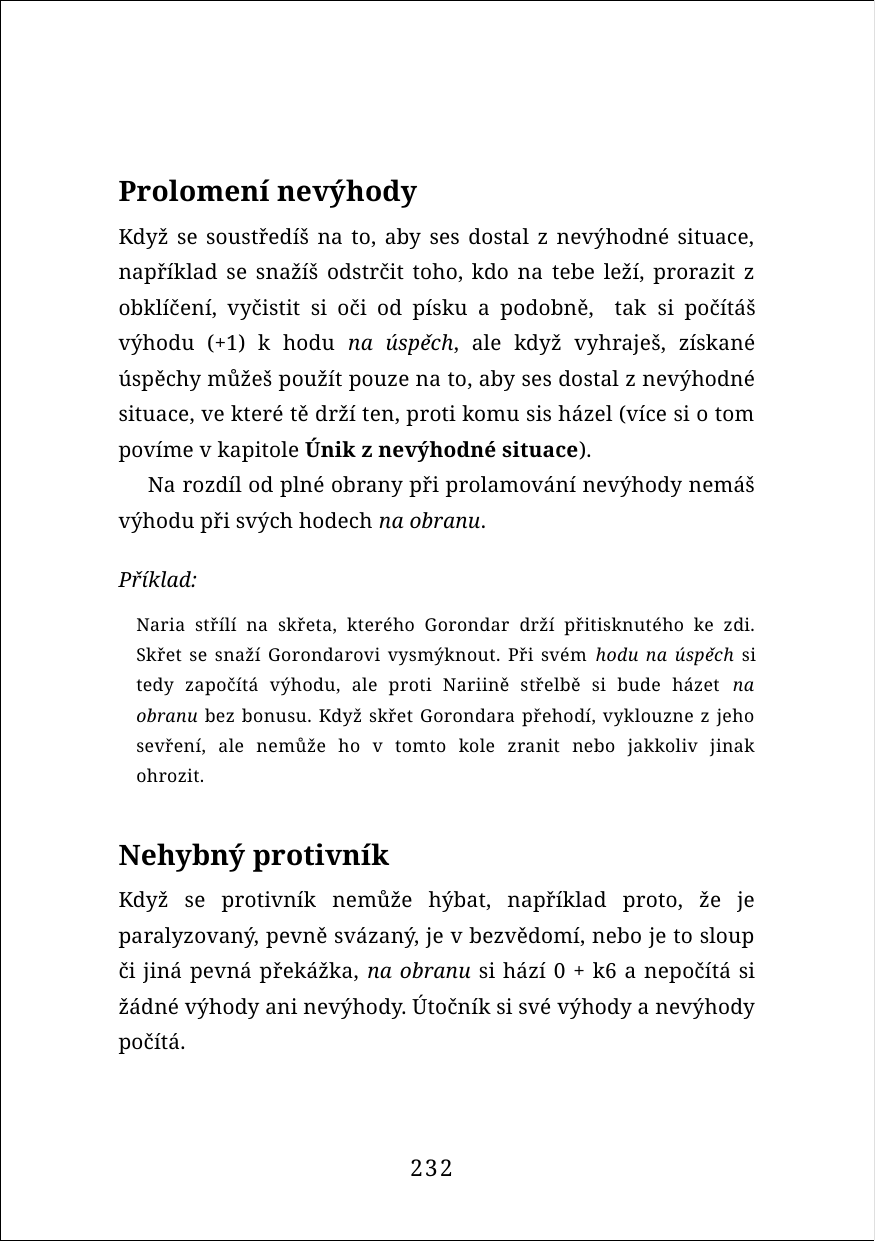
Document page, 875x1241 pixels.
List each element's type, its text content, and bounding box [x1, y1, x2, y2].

text Když se protivník nemůže hýbat, například proto, že je paralyzovaný, pevně svázaný, je v bezvědomí, nebo je to sloup či jiná pevná překážka, na obranu si hází 0 + k6 a nepočítá si žádné výhody ani nevýhody. Útočník si své výhody a nevýhody počítá. [118, 885, 756, 1056]
subtitle Prolomení nevýhody [118, 172, 756, 210]
text Naria střílí na skřeta, kterého Gorondar drží přitisknutého ke zdi. Skřet se snaží Gorondarovi vysmýknout. Při svém hodu na úspěch si tedy započítá výhodu, ale proti Nariině střelbě si bude házet na obranu bez bonusu. Když skřet Gorondara přehodí, vyklouzne z jeho sevření, ale nemůže ho v tomto kole zranit nebo jakkoliv jinak ohrozit. [136, 612, 756, 788]
subtitle Nehybný protivník [118, 835, 756, 873]
text Když se soustředíš na to, aby ses dostal z nevýhodné situace, například se snažíš odstrčit toho, kdo na tebe leží, prorazit z obklíčení, vyčistit si oči od písku a podobně, tak si počítáš výhodu (+1) k hodu na úspěch, ale když vyhraješ, získané úspěchy můžeš použít pouze na to, aby ses dostal z nevýhodné situace, ve které tě drží ten, proti komu sis házel (více si o tom povíme v kapitole Únik z nevýhodné situace). Na rozdíl od plné obrany při prolamování nevýhody nemáš výhodu při svých hodech na obranu. [118, 222, 756, 534]
text Příklad: [118, 565, 756, 594]
